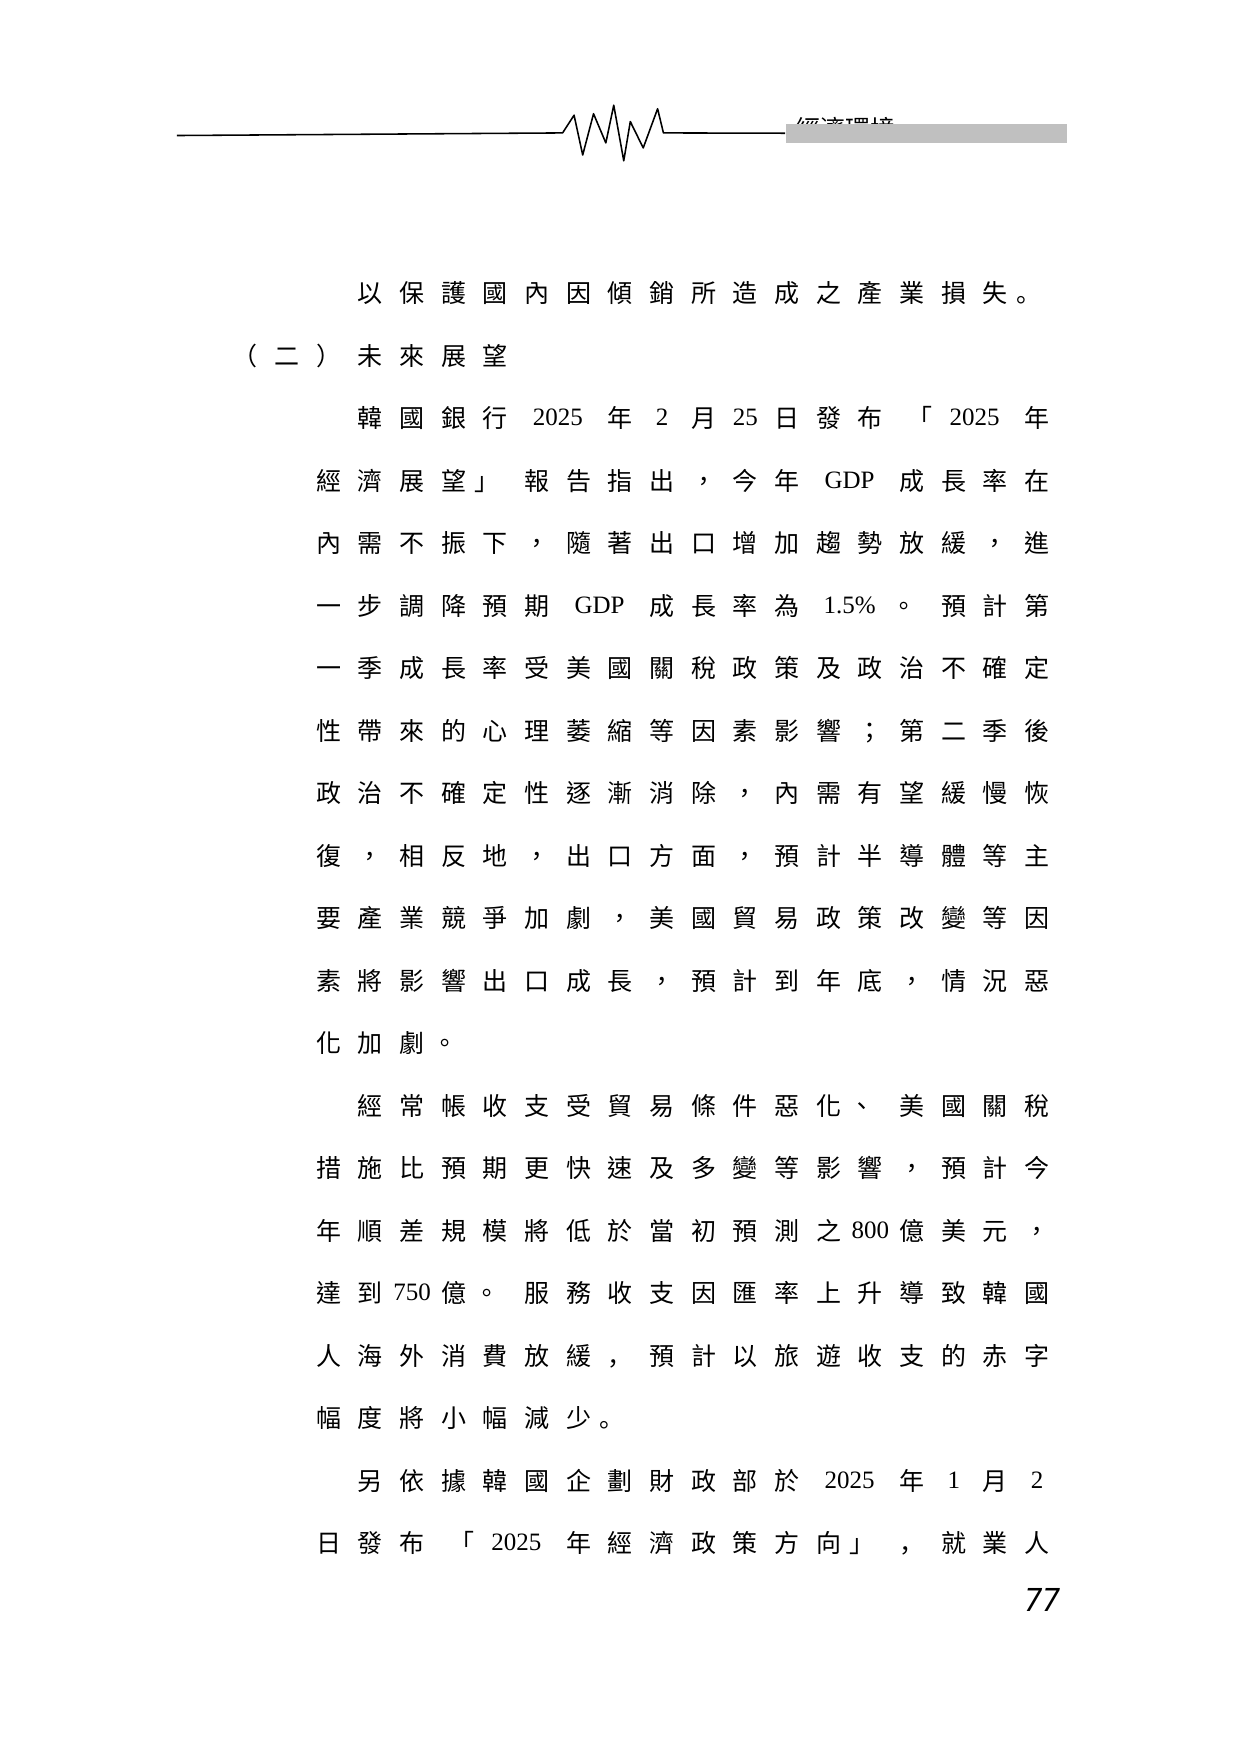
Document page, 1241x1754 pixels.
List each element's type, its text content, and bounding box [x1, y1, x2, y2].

text 經常帳收支受貿易條件惡化、美國關稅措施比預期更快速及多變等影響，預計今年順差規模將低於當初預測之800億美元，達到750億。服務收支因匯率上升導致韓國人海外消費放緩，預計以旅遊收支的赤字幅度將小幅減少。 [281, 1063, 1058, 1438]
text 韓國銀行2025年2月25日發布「2025年經濟展望」報告指出，今年GDP成長率在內需不振下，隨著出口增加趨勢放緩，進一步調降預期GDP成長率為1.5%。預計第一季成長率受美國關稅政策及政治不確定性帶來的心理萎縮等因素影響；第二季後政治不確定性逐漸消除，內需有望緩慢恢復，相反地，出口方面，預計半導體等主要產業競爭加劇，美國貿易政策改變等因素將影響出口成長，預計到年底，情況惡化加劇。 [281, 375, 1058, 1063]
text （二）未來展望 [207, 313, 1058, 375]
text 以保護國內因傾銷所造成之產業損失。 [330, 250, 1058, 313]
text 另依據韓國企劃財政部於2025年1月2日發布「2025年經濟政策方向」，就業人 [281, 1438, 1058, 1563]
